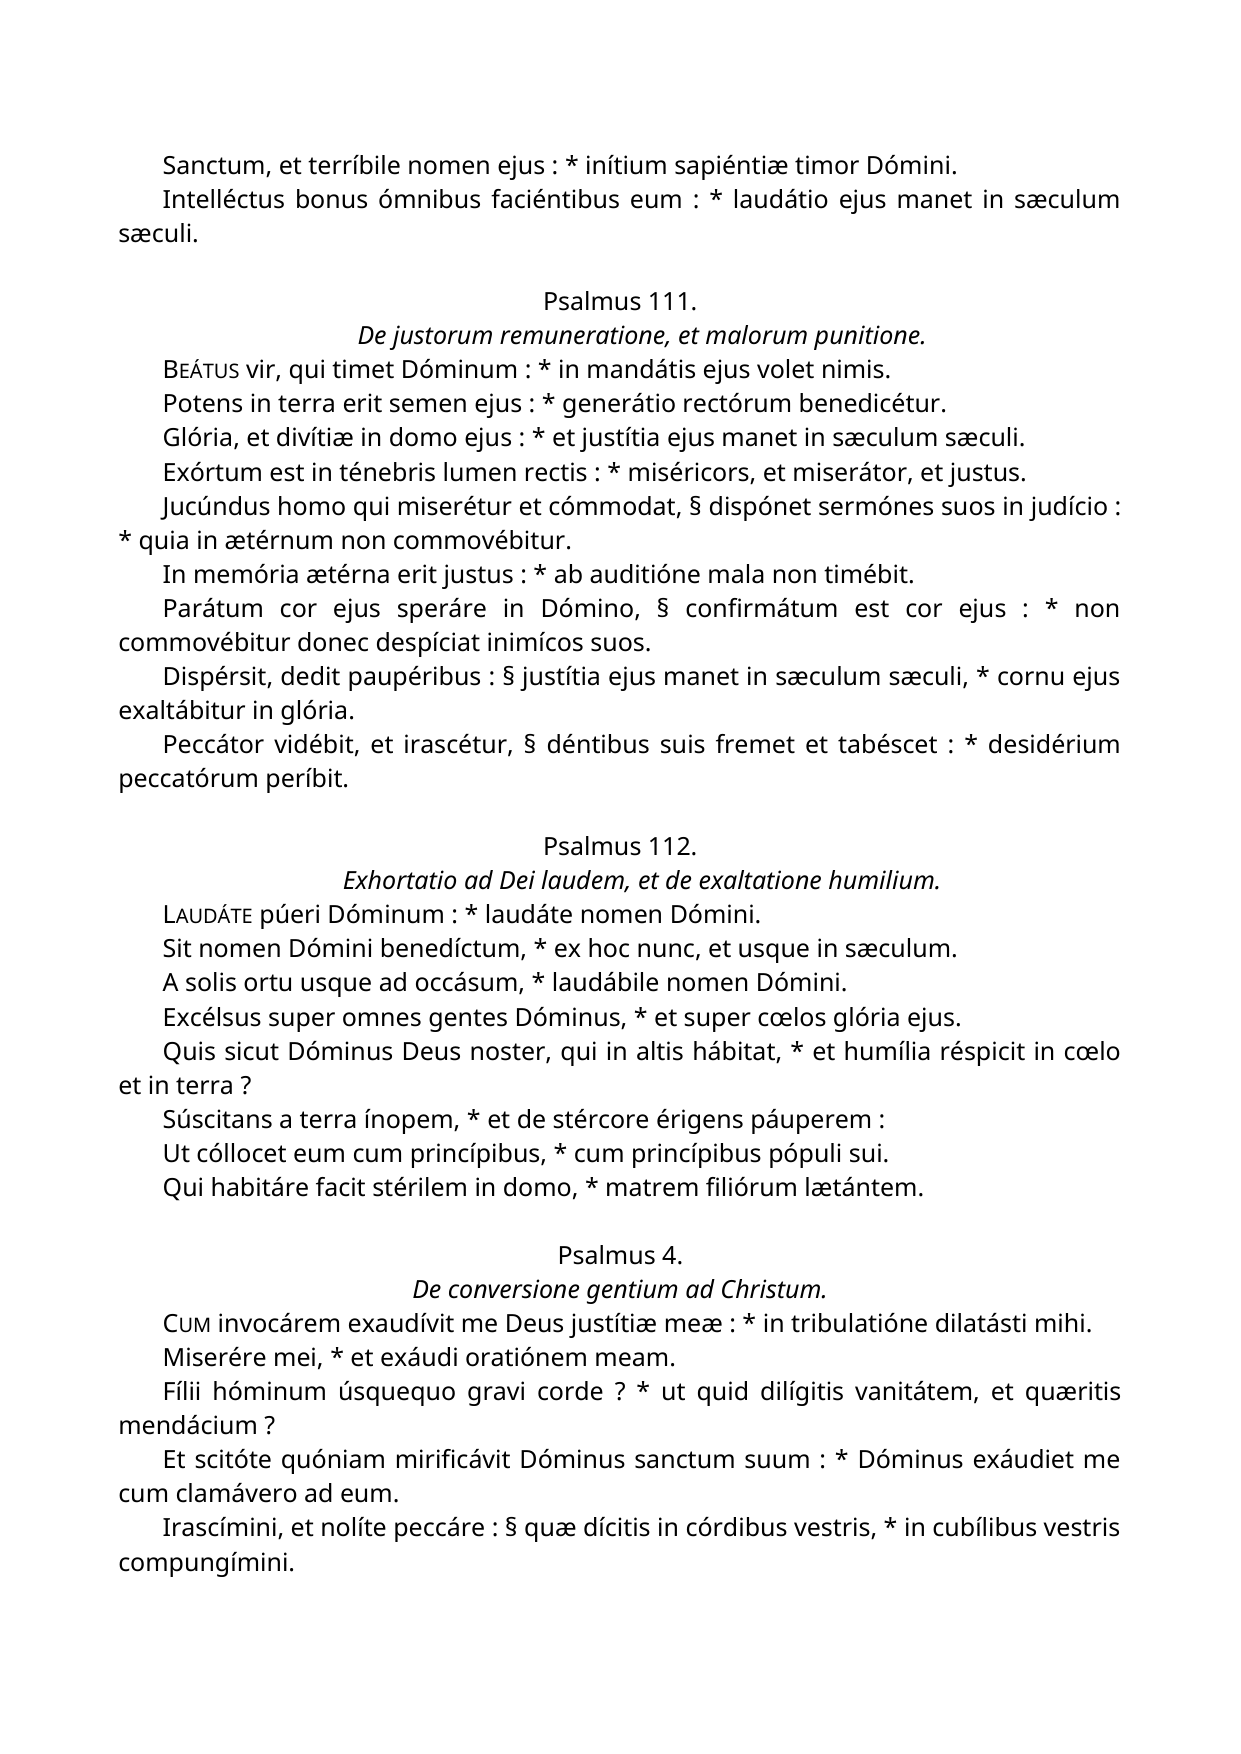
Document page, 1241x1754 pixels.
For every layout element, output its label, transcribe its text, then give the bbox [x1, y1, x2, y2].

text Exhortatio ad Dei laudem, et de exaltatione humilium. [118, 863, 1122, 897]
text Jucúndus homo qui miserétur et cómmodat, § dispónet sermónes suos in judício : * quia in ætérnum non commovébitur. [118, 488, 1122, 556]
text Súscitans a terra ínopem, * et de stércore érigens páuperem : [118, 1101, 1122, 1135]
text Glória, et divítiæ in domo ejus : * et justítia ejus manet in sæculum sæculi. [118, 420, 1122, 454]
text Quis sicut Dóminus Deus noster, qui in altis hábitat, * et humília réspicit in cœlo et in terra ? [118, 1033, 1122, 1101]
text Sanctum, et terríbile nomen ejus : * inítium sapiéntiæ timor Dómini. [118, 148, 1122, 182]
text Sit nomen Dómini benedíctum, * ex hoc nunc, et usque in sæculum. [118, 931, 1122, 965]
text Fílii hóminum úsquequo gravi corde ? * ut quid dilígitis vanitátem, et quæritis mendácium ? [118, 1374, 1122, 1442]
text Parátum cor ejus speráre in Dómino, § confirmátum est cor ejus : * non commovébitur donec despíciat inimícos suos. [118, 590, 1122, 658]
text De conversione gentium ad Christum. [118, 1272, 1122, 1306]
text Cum invocárem exaudívit me Deus justítiæ meæ : * in tribulatióne dilatásti mihi. [118, 1306, 1122, 1340]
text Psalmus 112. [118, 829, 1122, 863]
text Laudáte púeri Dóminum : * laudáte nomen Dómini. [118, 897, 1122, 931]
text Irascímini, et nolíte peccáre : § quæ dícitis in córdibus vestris, * in cubílibus vestris compungímini. [118, 1510, 1122, 1578]
text Exórtum est in ténebris lumen rectis : * miséricors, et miserátor, et justus. [118, 454, 1122, 488]
text Peccátor vidébit, et irascétur, § déntibus suis fremet et tabéscet : * desidérium peccatórum períbit. [118, 727, 1122, 795]
text Beátus vir, qui timet Dóminum : * in mandátis ejus volet nimis. [118, 352, 1122, 386]
text Psalmus 111. [118, 284, 1122, 318]
text De justorum remuneratione, et malorum punitione. [118, 318, 1122, 352]
text In memória ætérna erit justus : * ab auditióne mala non timébit. [118, 556, 1122, 590]
text Dispérsit, dedit paupéribus : § justítia ejus manet in sæculum sæculi, * cornu ejus exaltábitur in glória. [118, 658, 1122, 727]
text Psalmus 4. [118, 1238, 1122, 1272]
text Qui habitáre facit stérilem in domo, * matrem filiórum lætántem. [118, 1169, 1122, 1203]
text Excélsus super omnes gentes Dóminus, * et super cœlos glória ejus. [118, 999, 1122, 1033]
text Et scitóte quóniam mirificávit Dóminus sanctum suum : * Dóminus exáudiet me cum clamávero ad eum. [118, 1442, 1122, 1510]
text Potens in terra erit semen ejus : * generátio rectórum benedicétur. [118, 386, 1122, 420]
text A solis ortu usque ad occásum, * laudábile nomen Dómini. [118, 965, 1122, 999]
text Miserére mei, * et exáudi oratiónem meam. [118, 1340, 1122, 1374]
text Intelléctus bonus ómnibus faciéntibus eum : * laudátio ejus manet in sæculum sæculi. [118, 182, 1122, 250]
text Ut cóllocet eum cum princípibus, * cum princípibus pópuli sui. [118, 1135, 1122, 1169]
